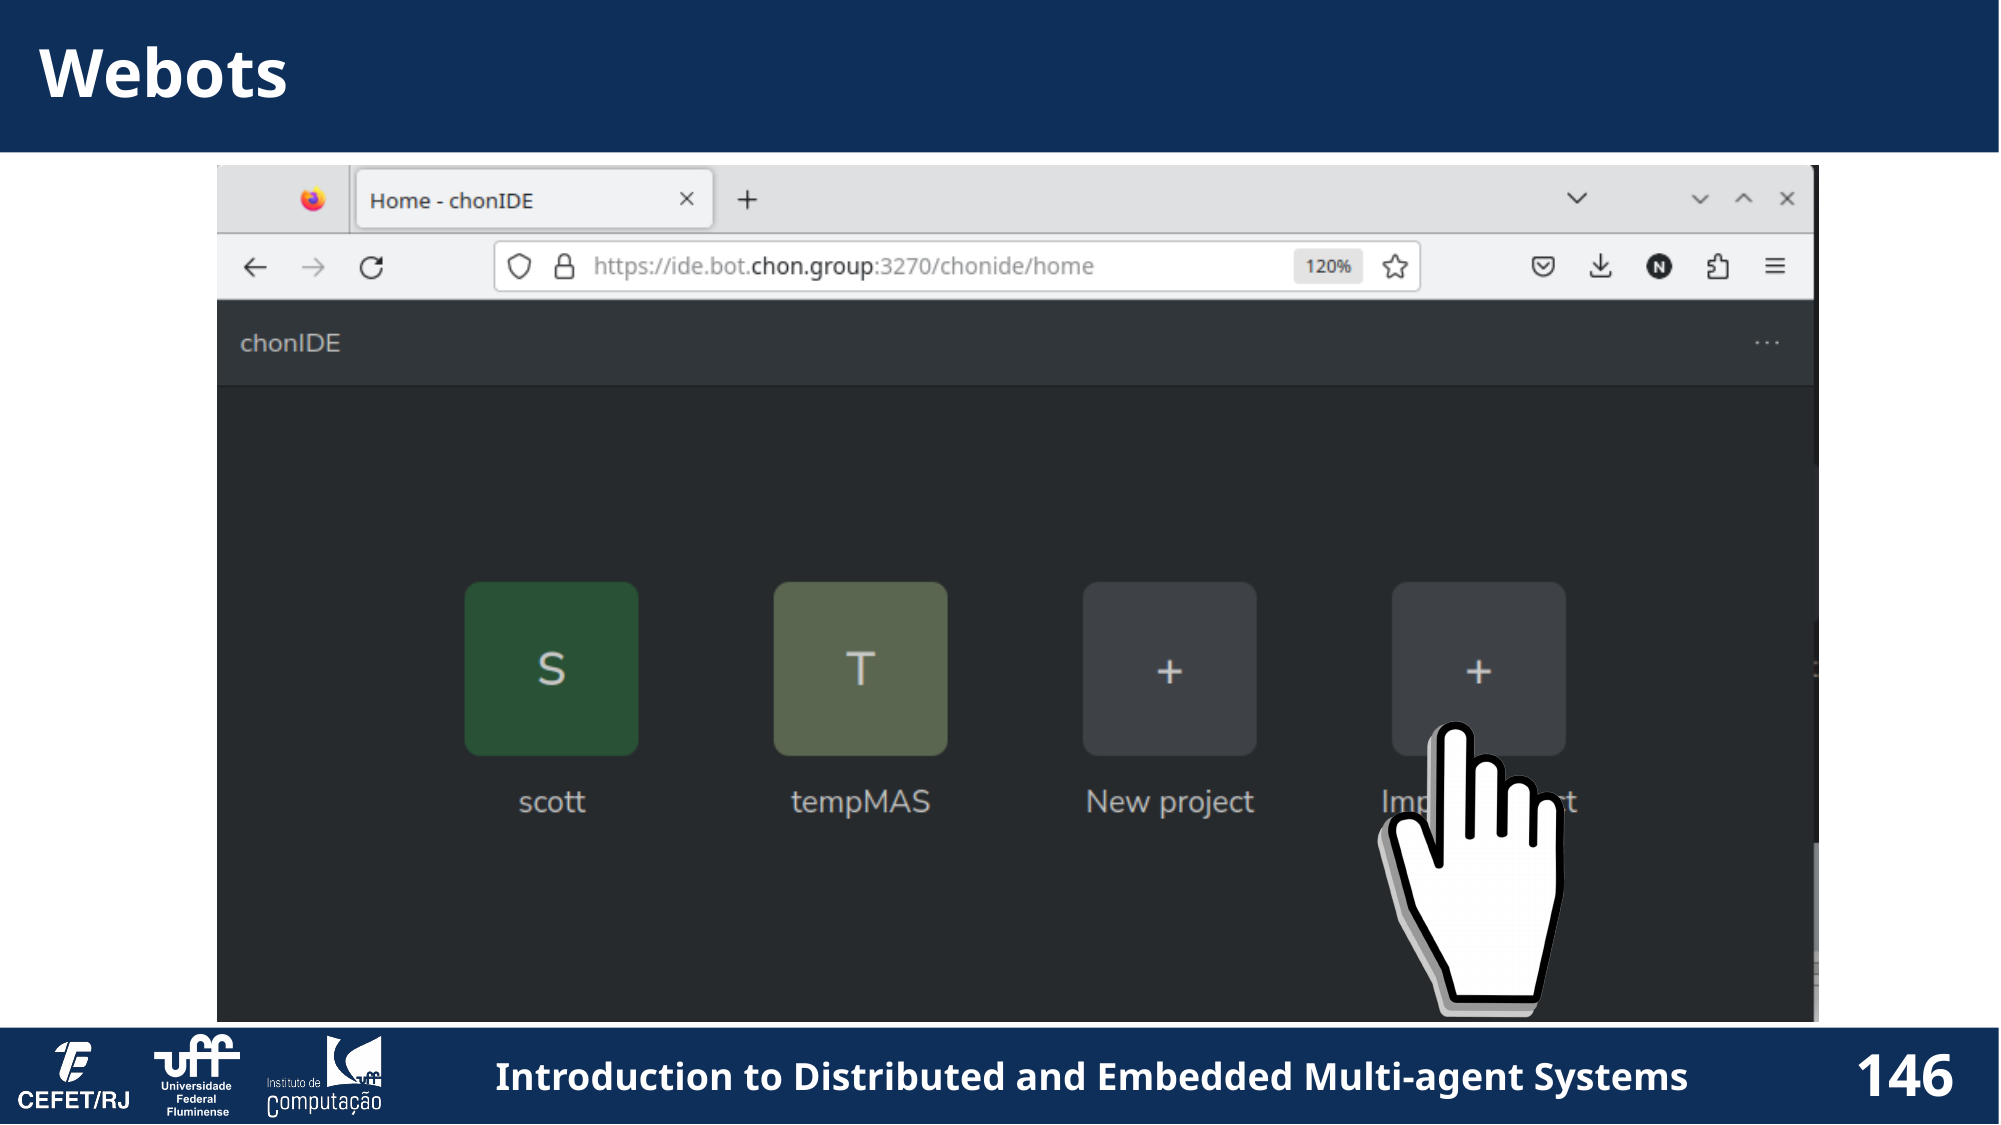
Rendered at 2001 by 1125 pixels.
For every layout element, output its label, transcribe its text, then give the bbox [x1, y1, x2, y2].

picture [265, 1033, 383, 1118]
picture [18, 1021, 129, 1125]
text_box Webots [25, 23, 1998, 116]
picture [217, 165, 1819, 1022]
picture [153, 1033, 241, 1121]
